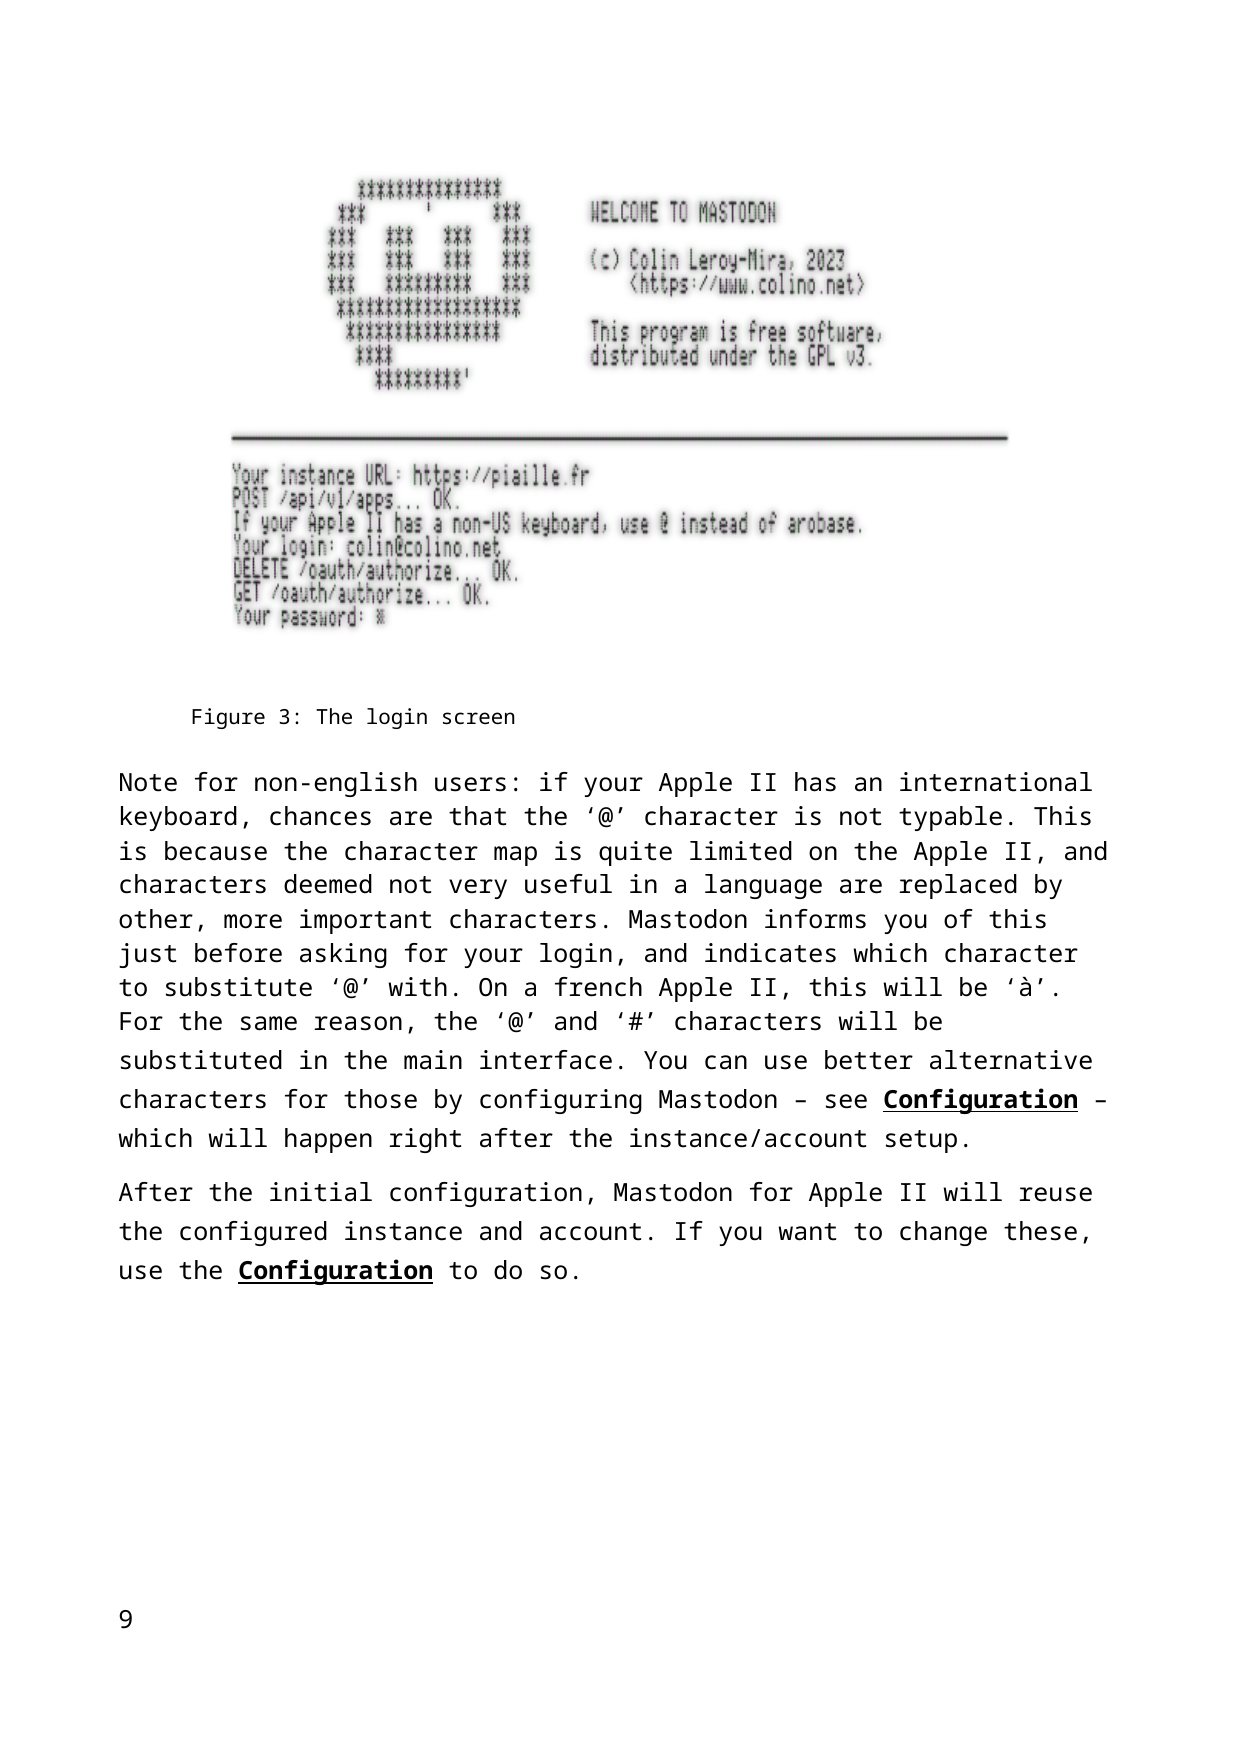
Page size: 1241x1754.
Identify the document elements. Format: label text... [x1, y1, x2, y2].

text For the same reason, the ‘@’ and ‘#’ characters will be substituted in the main interface. You can use better alternative characters for those by configuring Mastodon – see Configuration – which will happen right after the instance/account setup. [118, 1003, 1122, 1155]
text After the initial configuration, Mastodon for Apple II will reuse the configured instance and account. If you want to change these, use the Configuration to do so. [118, 1175, 1122, 1287]
picture [190, 130, 1050, 703]
text Figure 3: The login screen [191, 703, 1050, 731]
text Note for non-english users: if your Apple II has an international keyboard, chances are that the ‘@’ character is not typable. This is because the character map is quite limited on the Apple II, and characters deemed not very useful in a language are replaced by other, more important characters. Mastodon informs you of this just before asking for your login, and indicates which character to substitute ‘@’ with. On a french Apple II, this will be ‘à’. [118, 765, 1122, 1003]
